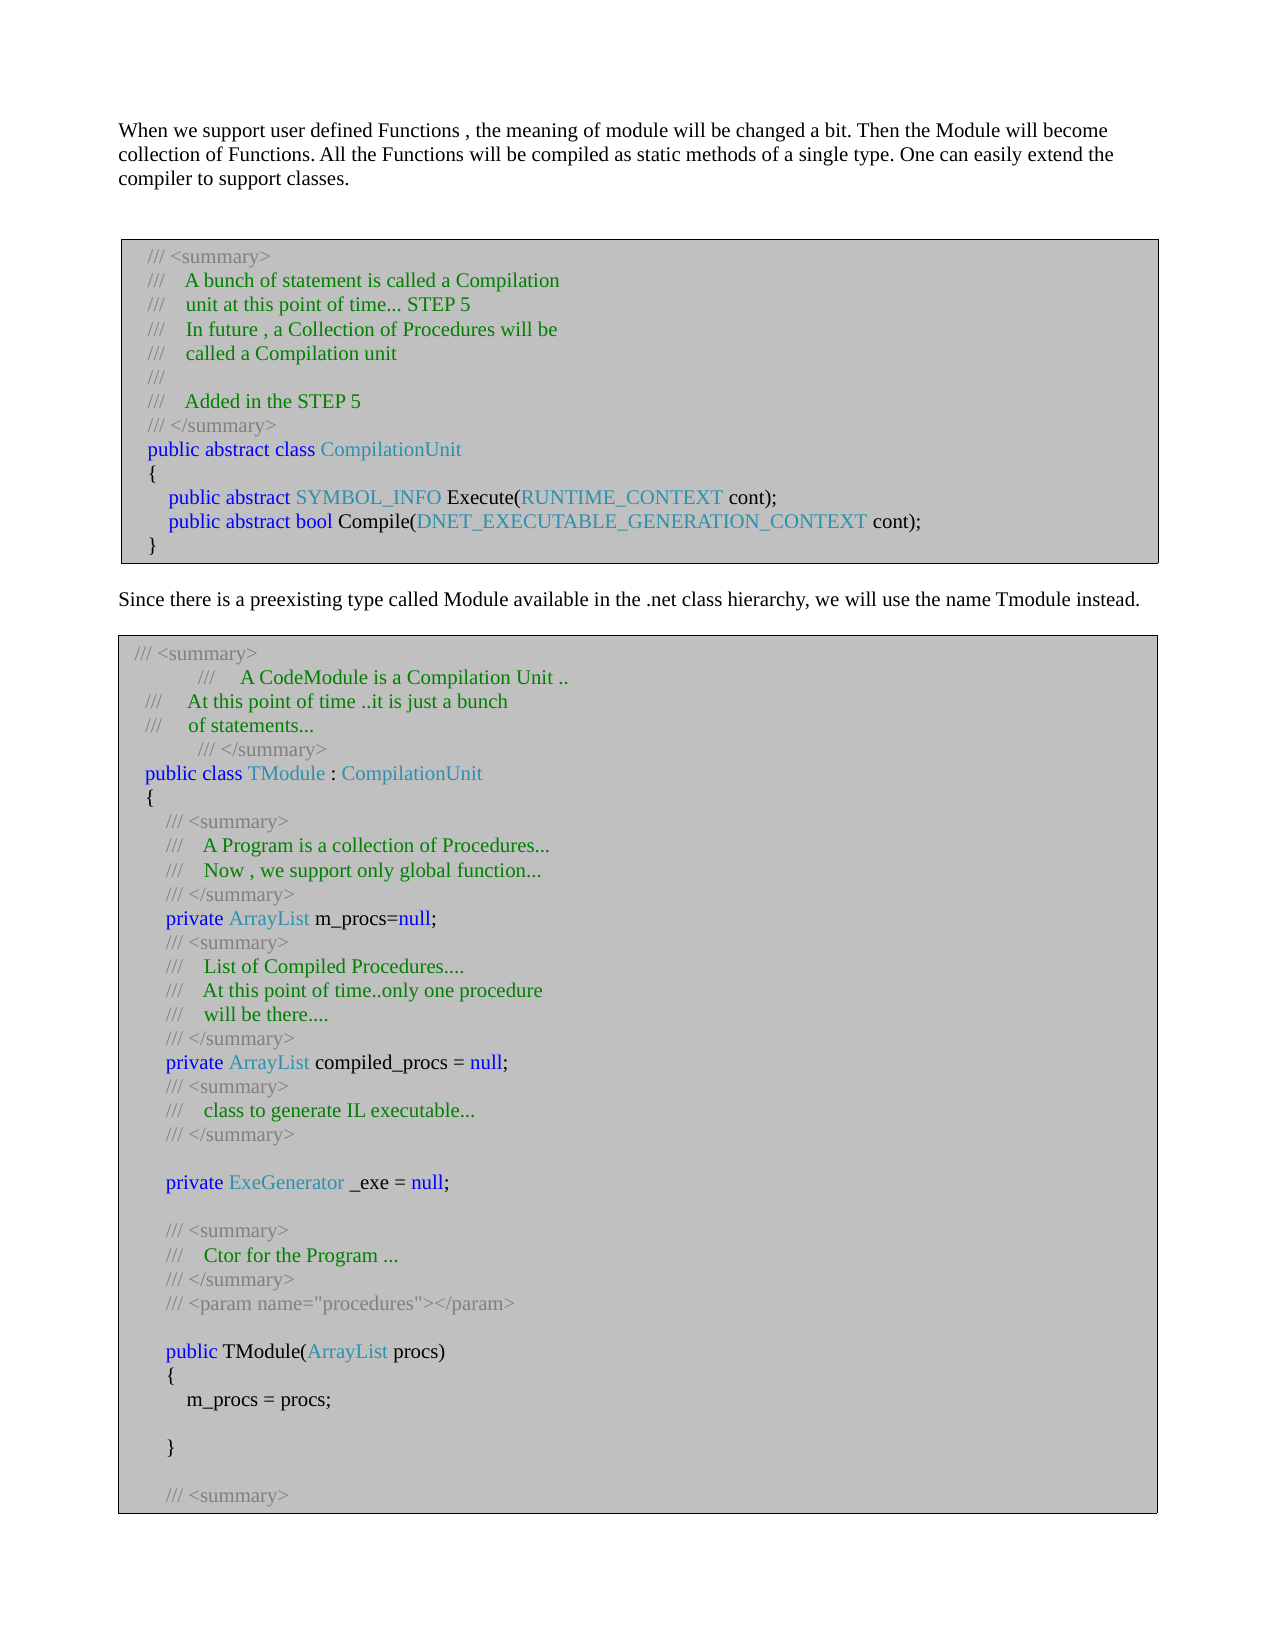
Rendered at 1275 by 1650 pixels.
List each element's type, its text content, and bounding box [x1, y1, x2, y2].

text Since there is a preexisting type called Module available in the .net class hierarchy, we will use the name Tmodule instead. [118, 587, 1157, 611]
table_header /// <summary> /// A bunch of statement is called a Compilation /// unit at this point of time... STEP 5 /// In future , a Collection of Procedures will be /// called a Compilation unit /// /// Added in the STEP 5 /// </summary> public abstract class CompilationUnit { public abstract SYMBOL_INFO Execute(RUNTIME_CONTEXT cont); public abstract bool Compile(DNET_EXECUTABLE_GENERATION_CONTEXT cont); } [122, 240, 1158, 563]
text When we support user defined Functions , the meaning of module will be changed a bit. Then the Module will become collection of Functions. All the Functions will be compiled as static methods of a single type. One can easily extend the compiler to support classes. [118, 118, 1157, 190]
table_header /// <summary> /// A CodeModule is a Compilation Unit .. /// At this point of time ..it is just a bunch /// of statements... /// </summary> public class TModule : CompilationUnit { /// <summary> /// A Program is a collection of Procedures... /// Now , we support only global function... /// </summary> private ArrayList m_procs=null; /// <summary> /// List of Compiled Procedures.... /// At this point of time..only one procedure /// will be there.... /// </summary> private ArrayList compiled_procs = null; /// <summary> /// class to generate IL executable... /// </summary> private ExeGenerator _exe = null; /// <summary> /// Ctor for the Program ... /// </summary> /// <param name="procedures"></param> public TModule(ArrayList procs) { m_procs = procs; } /// <summary> [119, 636, 1157, 1513]
